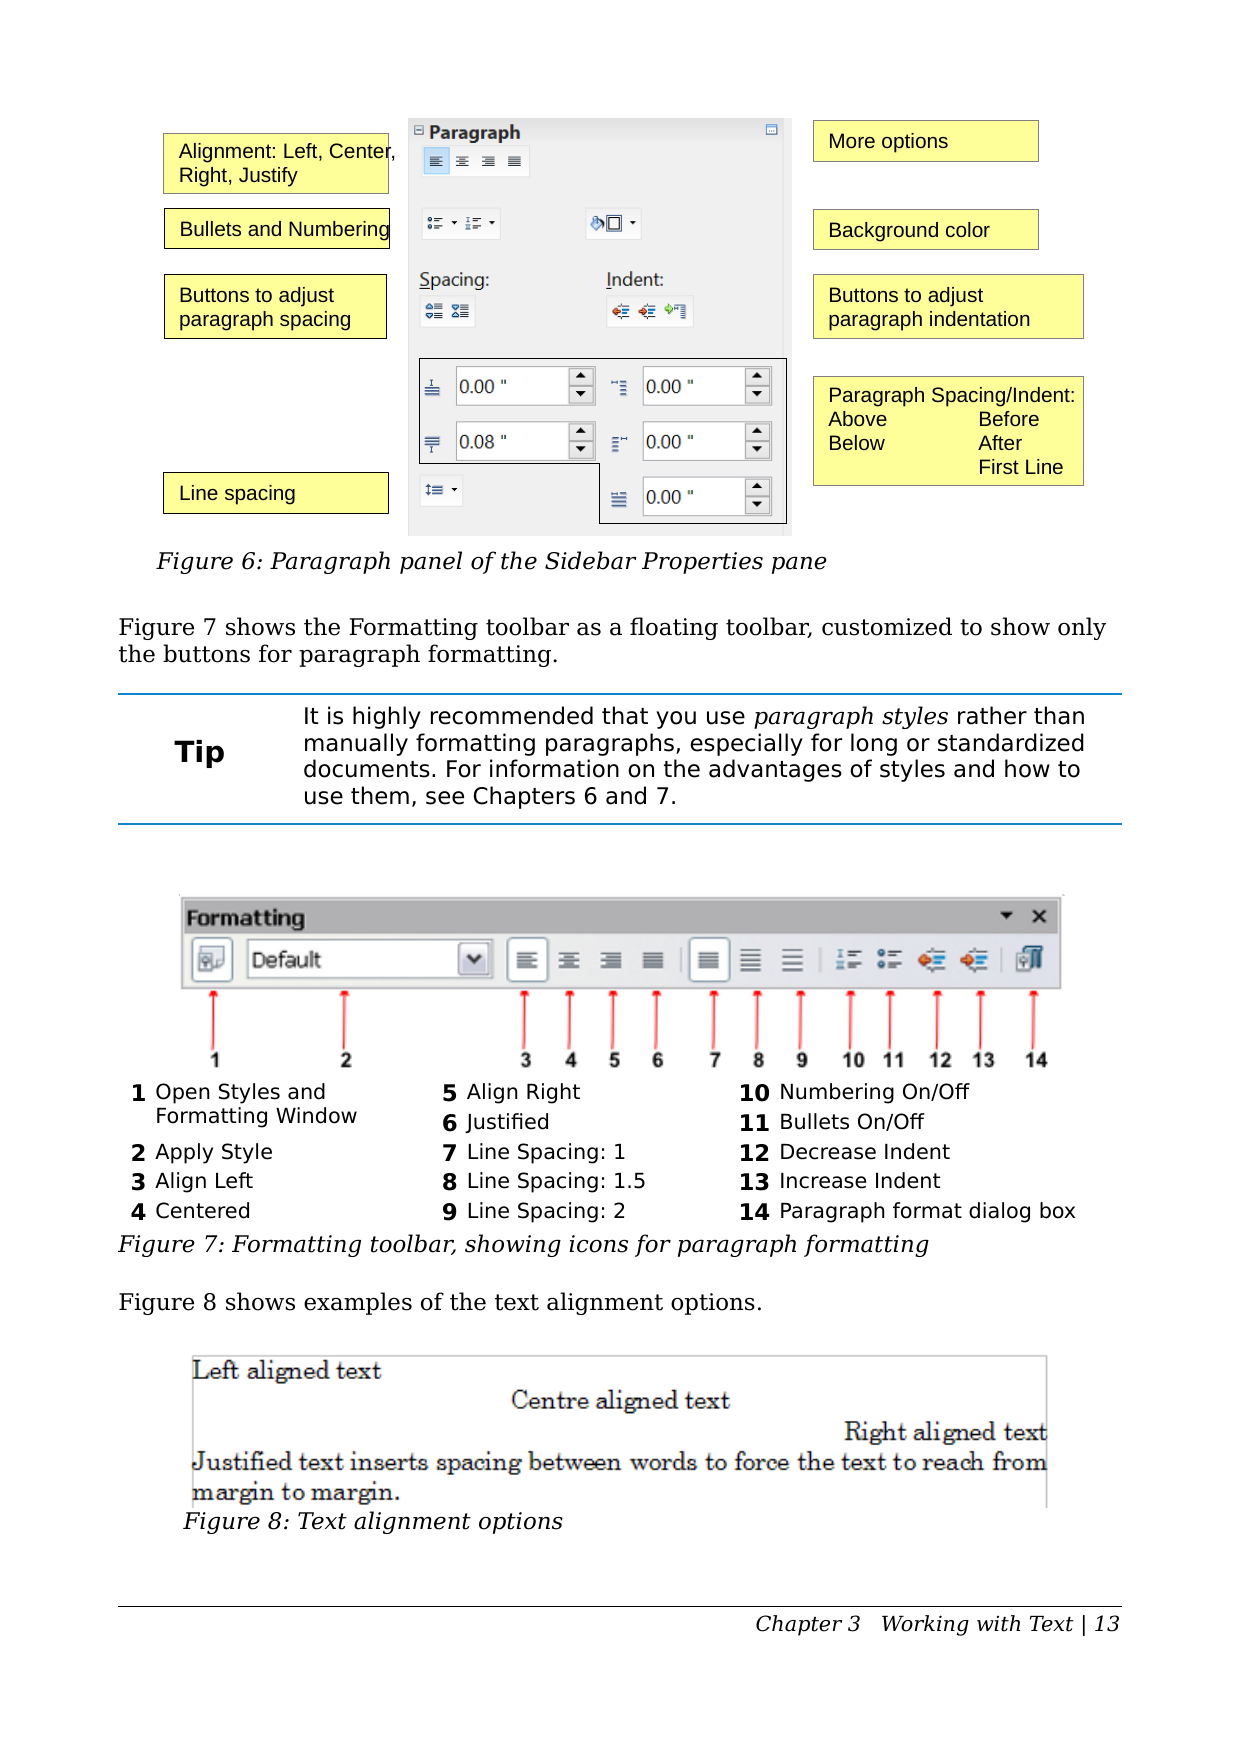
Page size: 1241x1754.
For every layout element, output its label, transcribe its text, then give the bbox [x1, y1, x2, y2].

picture [178, 894, 1065, 1071]
table_header Align Right [461, 1077, 723, 1107]
table_header Tip [118, 695, 281, 823]
table_cell Justified [461, 1107, 723, 1137]
table_cell Line Spacing: 2 [461, 1196, 723, 1226]
table_cell 14 [723, 1196, 773, 1226]
table_cell Line Spacing: 1.5 [461, 1166, 723, 1196]
table_cell 9 [416, 1196, 461, 1226]
table_cell Increase Indent [773, 1166, 1125, 1196]
table_cell 13 [723, 1166, 773, 1196]
text Figure 8: Text alignment options [183, 1508, 1057, 1534]
text Figure 7: Formatting toolbar, showing icons for paragraph formatting [118, 1232, 1125, 1258]
table_header 10 [723, 1077, 773, 1107]
table_header Open Styles and Formatting Window [149, 1077, 416, 1137]
table_cell 6 [416, 1107, 461, 1137]
picture [183, 1347, 1057, 1508]
table_cell 3 [118, 1166, 149, 1196]
table_cell 2 [118, 1137, 149, 1166]
table_cell Centered [149, 1196, 416, 1226]
table_header It is highly recommended that you use paragraph styles rather than manually formatting paragraphs, especially for long or standardized documents. For information on the advantages of styles and how to use them, see Chapters 6 and 7. [281, 695, 1122, 823]
table_cell Align Left [149, 1166, 416, 1196]
table_cell Apply Style [149, 1137, 416, 1166]
table_cell 7 [416, 1137, 461, 1166]
table_header 1 [118, 1077, 149, 1107]
table_cell 12 [723, 1137, 773, 1166]
text Figure 6: Paragraph panel of the Sidebar Properties pane [157, 548, 1084, 575]
table_cell 4 [118, 1196, 149, 1226]
picture [408, 118, 792, 536]
table_cell Decrease Indent [773, 1137, 1125, 1166]
table_header Numbering On/Off [773, 1077, 1125, 1107]
text Figure 7 shows the Formatting toolbar as a floating toolbar, customized to show only the buttons for paragraph formatting. [118, 614, 1122, 667]
table_cell Paragraph format dialog box [773, 1196, 1125, 1226]
table_cell 11 [723, 1107, 773, 1137]
text Figure 8 shows examples of the text alignment options. [118, 1289, 1122, 1316]
table_cell Line Spacing: 1 [461, 1137, 723, 1166]
table_header 5 [416, 1077, 461, 1107]
table_cell [118, 1107, 149, 1137]
table_cell 8 [416, 1166, 461, 1196]
table_cell Bullets On/Off [773, 1107, 1125, 1137]
